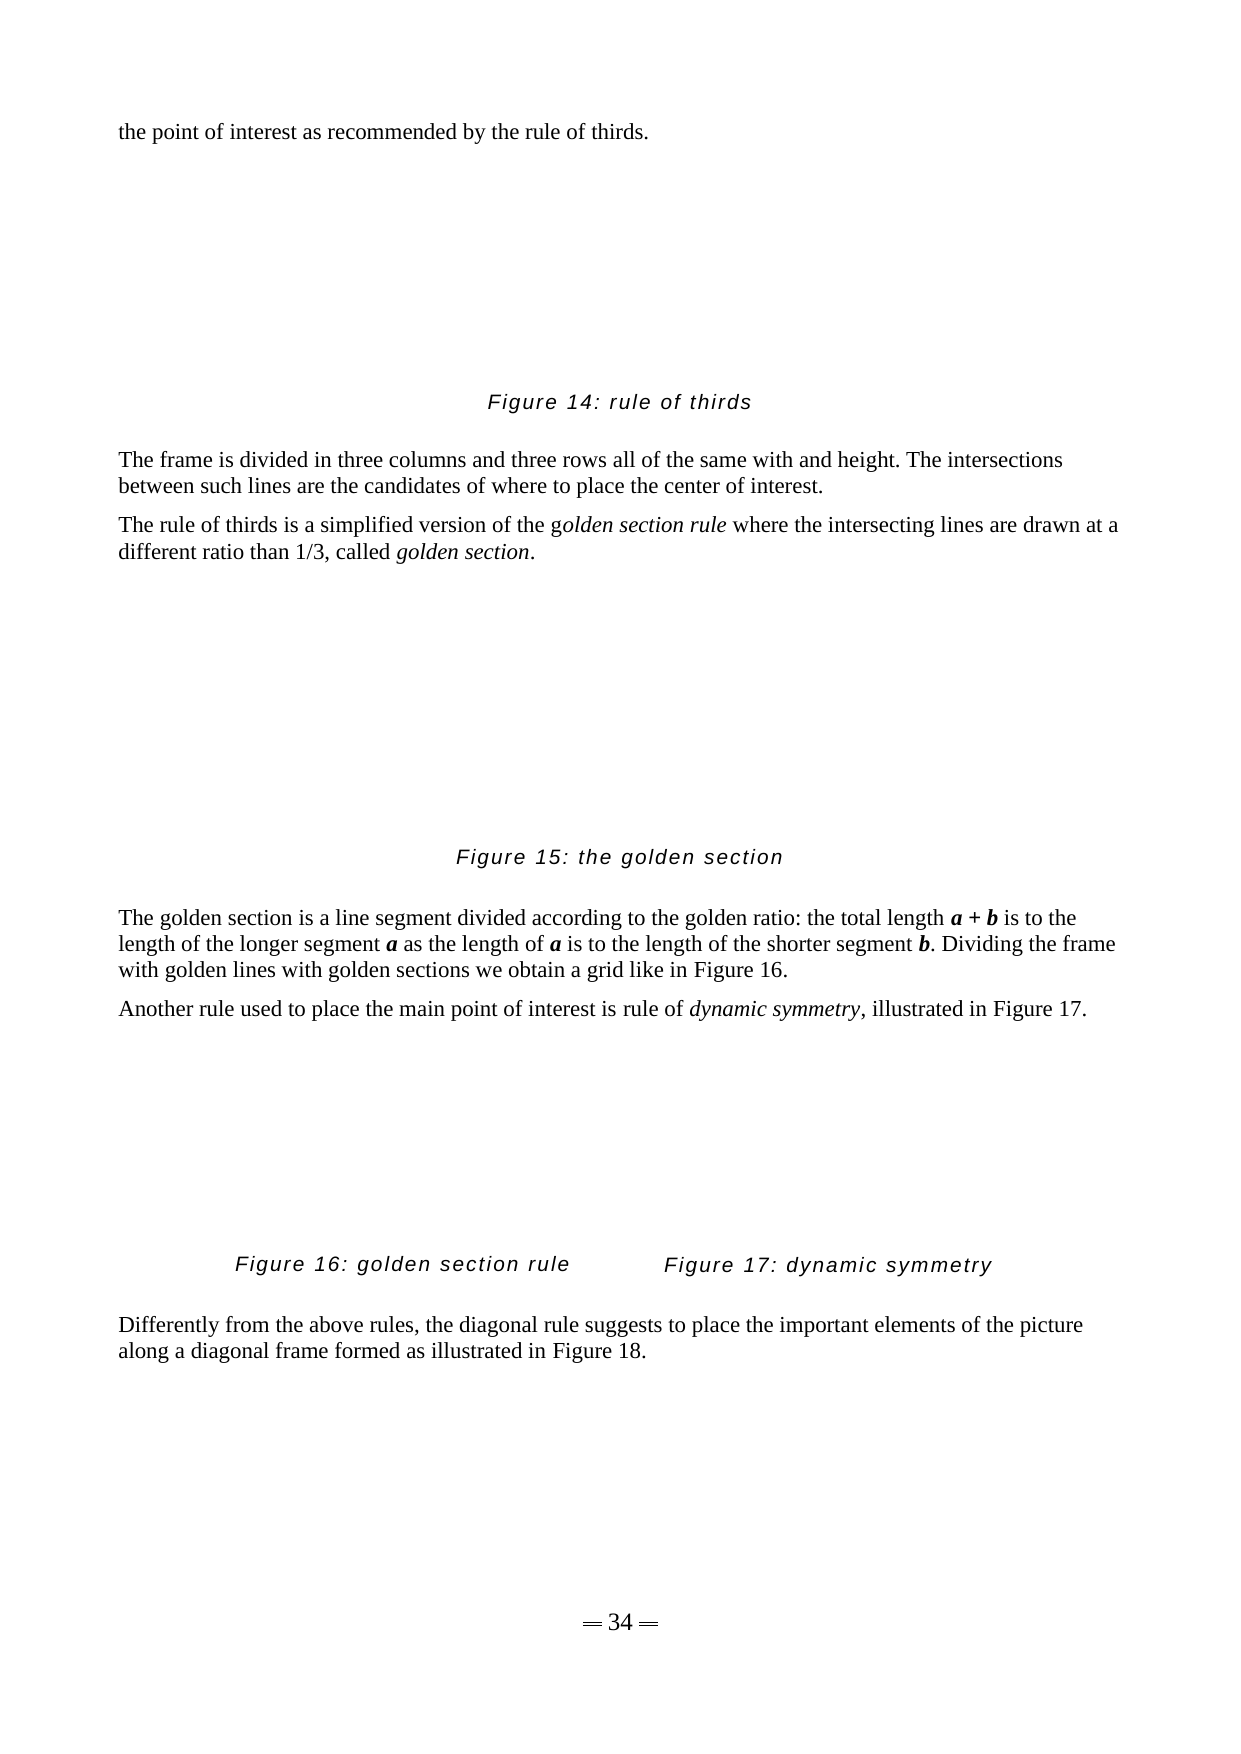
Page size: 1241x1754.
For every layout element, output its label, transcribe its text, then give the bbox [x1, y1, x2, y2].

text the point of interest as recommended by the rule of thirds. [118, 118, 1122, 144]
text Another rule used to place the main point of interest is rule of dynamic symmetry, illustrated in Figure 17. [118, 995, 1122, 1022]
text Figure 14: rule of thirds [305, 168, 935, 413]
text The golden section is a line segment divided according to the golden ratio: the total length a + b is to the length of the longer segment a as the length of a is to the length of the shorter segment b. Dividing the frame with golden lines with golden sections we obtain a grid like in Figure 16. [118, 577, 1122, 983]
text The rule of thirds is a simplified version of the golden section rule where the intersecting lines are drawn at a different ratio than 1/3, called golden section. [118, 511, 1122, 564]
text Figure 16: golden section rule [194, 1056, 612, 1276]
text Figure 17: dynamic symmetry [647, 1056, 1010, 1276]
text Differently from the above rules, the diagonal rule suggests to place the important elements of the picture along a diagonal frame formed as illustrated in Figure 18. [118, 1034, 1122, 1363]
text The frame is divided in three columns and three rows all of the same with and height. The intersections between such lines are the candidates of where to place the center of interest. [118, 156, 1122, 499]
text Figure 15: the golden section [409, 601, 831, 869]
